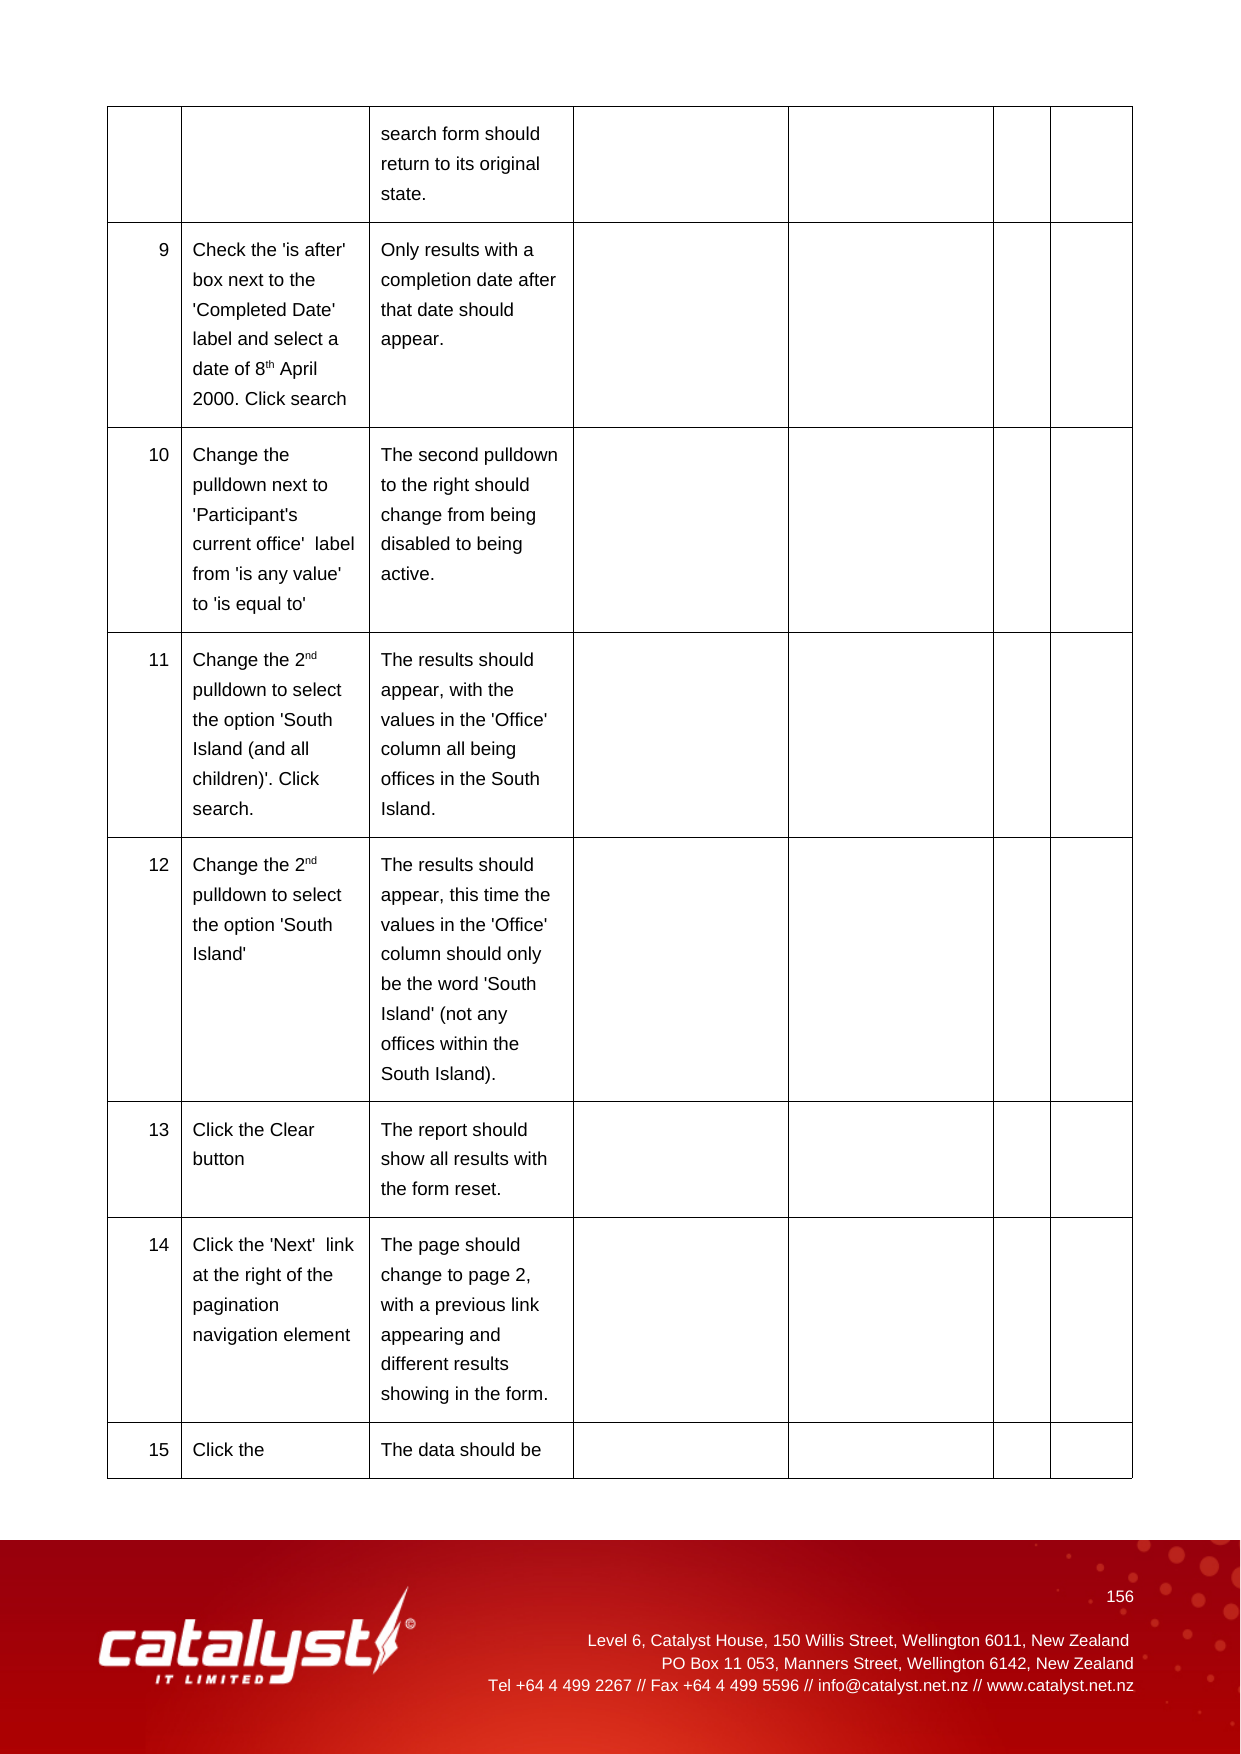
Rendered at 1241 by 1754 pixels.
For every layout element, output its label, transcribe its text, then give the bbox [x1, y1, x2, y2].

table_cell [574, 1218, 788, 1422]
table_cell [994, 1102, 1050, 1217]
table_cell [994, 1218, 1050, 1422]
table_cell [574, 633, 788, 837]
table_cell 12 [108, 838, 181, 1101]
table_cell [574, 428, 788, 632]
table_cell [1051, 633, 1132, 837]
table_cell The results should appear, with the values in the 'Office' column all being offices in the South Island. [370, 633, 573, 837]
table_cell [1051, 838, 1132, 1101]
table_cell [994, 223, 1050, 427]
table_cell Change the 2nd pulldown to select the option 'South Island (and all children)'. Click search. [182, 633, 369, 837]
table_cell Click the Clear button [182, 1102, 369, 1217]
table_cell Only results with a completion date after that date should appear. [370, 223, 573, 427]
table_cell [574, 1102, 788, 1217]
table_cell [574, 1423, 788, 1478]
table_cell 15 [108, 1423, 181, 1478]
table_cell [1051, 1218, 1132, 1422]
table_cell [789, 428, 993, 632]
table_cell 9 [108, 223, 181, 427]
table_cell Change the 2nd pulldown to select the option 'South Island' [182, 838, 369, 1101]
table_cell [789, 1102, 993, 1217]
table_cell [1051, 107, 1132, 222]
table_cell [1051, 1423, 1132, 1478]
table_cell The page should change to page 2, with a previous link appearing and different results showing in the form. [370, 1218, 573, 1422]
table_cell [1051, 1102, 1132, 1217]
table_cell Check the 'is after' box next to the 'Completed Date' label and select a date of 8th April 2000. Click search [182, 223, 369, 427]
table_cell [108, 107, 181, 222]
table_cell [789, 1423, 993, 1478]
table_cell 13 [108, 1102, 181, 1217]
table_cell [1051, 428, 1132, 632]
table_cell 10 [108, 428, 181, 632]
table_cell [994, 428, 1050, 632]
table_cell [789, 1218, 993, 1422]
table_cell Change the pulldown next to 'Participant's current office' label from 'is any value' to 'is equal to' [182, 428, 369, 632]
table_cell [789, 107, 993, 222]
table_cell 14 [108, 1218, 181, 1422]
table_cell [789, 633, 993, 837]
table_cell [994, 1423, 1050, 1478]
table_cell [789, 838, 993, 1101]
table_cell [574, 838, 788, 1101]
table_cell Click the [182, 1423, 369, 1478]
table_cell [182, 107, 369, 222]
table_cell [994, 633, 1050, 837]
table_cell [574, 223, 788, 427]
table_cell 11 [108, 633, 181, 837]
table_cell [574, 107, 788, 222]
table_cell The results should appear, this time the values in the 'Office' column should only be the word 'South Island' (not any offices within the South Island). [370, 838, 573, 1101]
picture [0, 1540, 1241, 1754]
table_cell The data should be [370, 1423, 573, 1478]
table_cell search form should return to its original state. [370, 107, 573, 222]
table_cell [994, 107, 1050, 222]
table_cell Click the 'Next' link at the right of the pagination navigation element [182, 1218, 369, 1422]
table_cell The report should show all results with the form reset. [370, 1102, 573, 1217]
table_cell [1051, 223, 1132, 427]
table_cell [789, 223, 993, 427]
table_cell [994, 838, 1050, 1101]
table_cell The second pulldown to the right should change from being disabled to being active. [370, 428, 573, 632]
